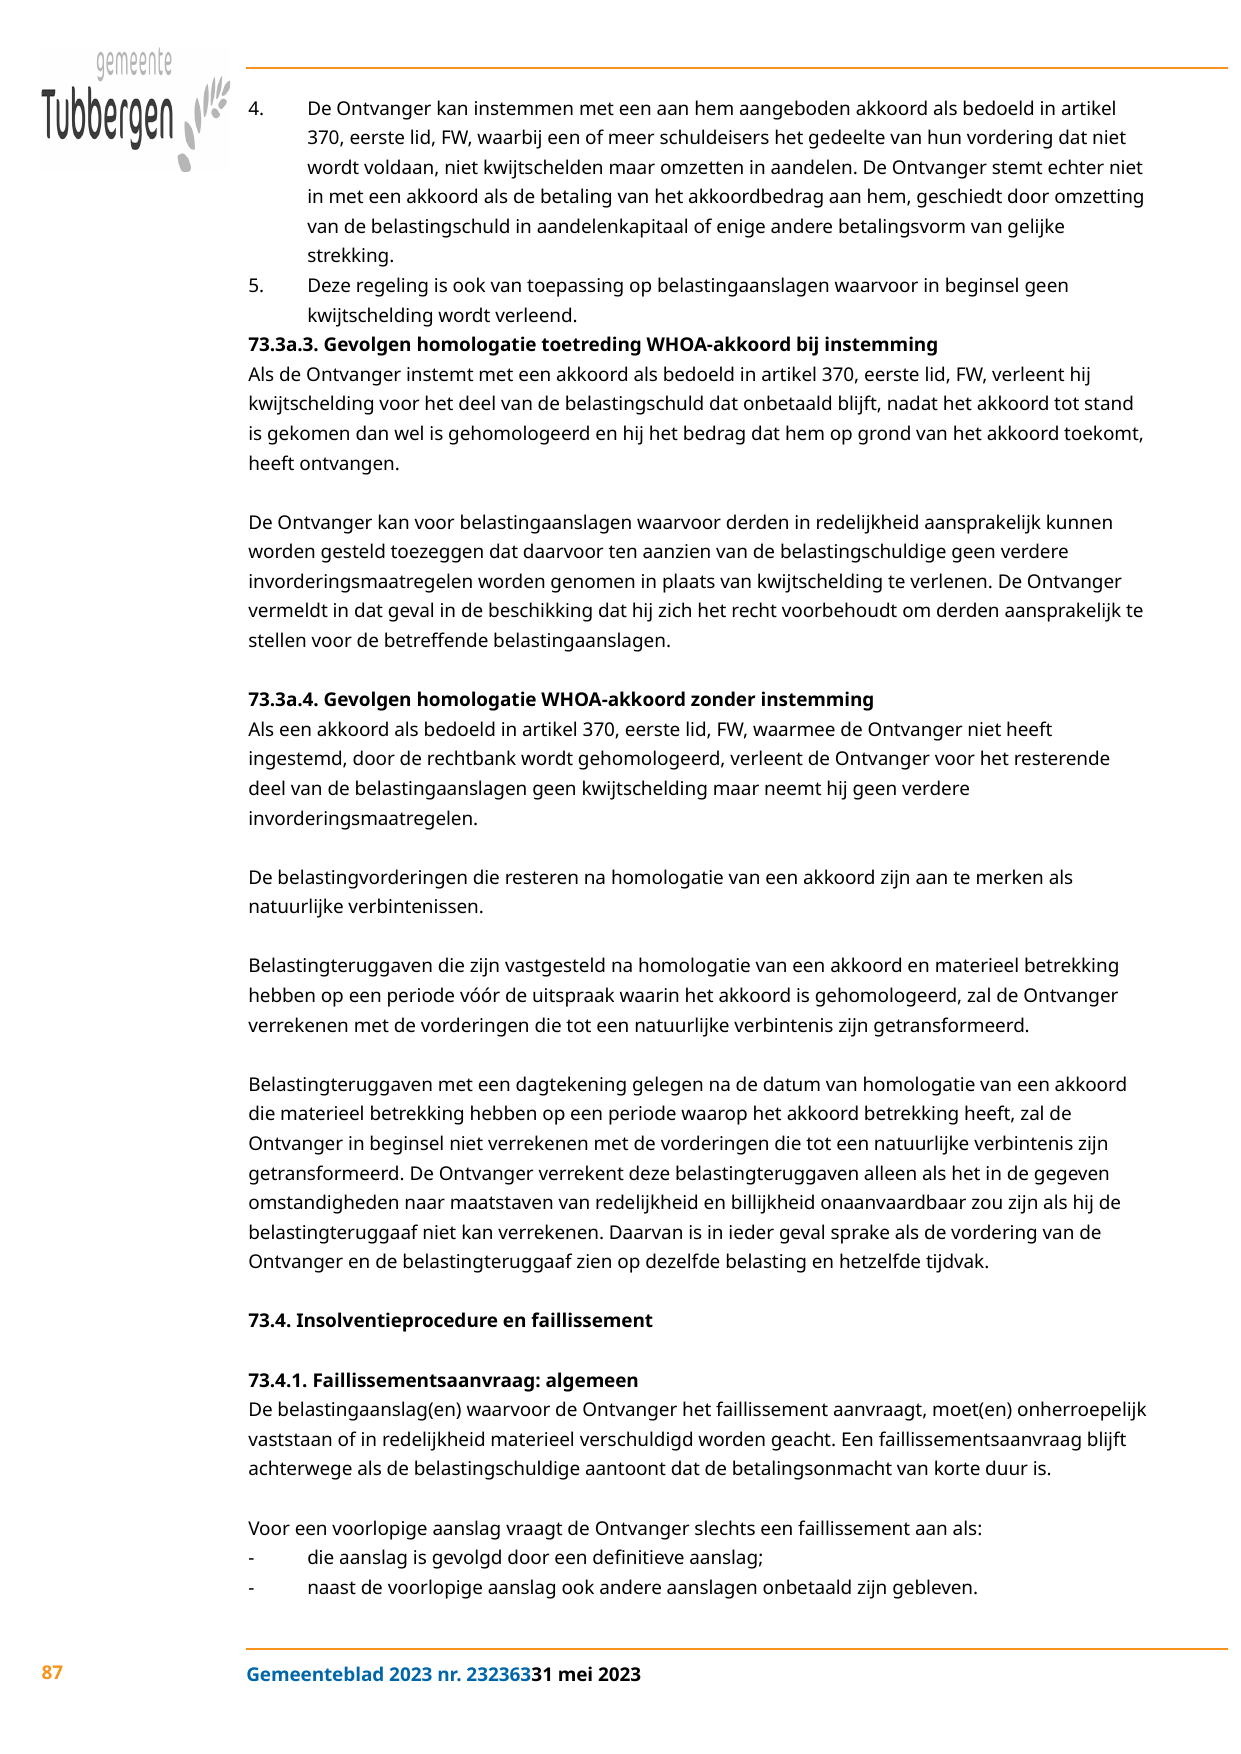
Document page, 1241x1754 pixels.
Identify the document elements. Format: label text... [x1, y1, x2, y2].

text Als de Ontvanger instemt met een akkoord als bedoeld in artikel 370, eerste lid, FW, verleent hij kwijtschelding voor het deel van de belastingschuld dat onbetaald blijft, nadat het akkoord tot stand is gekomen dan wel is gehomologeerd en hij het bedrag dat hem op grond van het akkoord toekomt, heeft ontvangen. [248, 361, 1152, 476]
list Deze regeling is ook van toepassing op belastingaanslagen waarvoor in beginsel geen kwijtschelding wordt verleend. [248, 272, 1152, 328]
text De belastingaanslag(en) waarvoor de Ontvanger het faillissement aanvraagt, moet(en) onherroepelijk vaststaan of in redelijkheid materieel verschuldigd worden geacht. Een faillissementsaanvraag blijft achterwege als de belastingschuldige aantoont dat de betalingsonmacht van korte duur is. [248, 1396, 1152, 1481]
text Belastingteruggaven die zijn vastgesteld na homologatie van een akkoord en materieel betrekking hebben op een periode vóór de uitspraak waarin het akkoord is gehomologeerd, zal de Ontvanger verrekenen met de vorderingen die tot een natuurlijke verbintenis zijn getransformeerd. [248, 953, 1152, 1038]
list naast de voorlopige aanslag ook andere aanslagen onbetaald zijn gebleven. [248, 1574, 1152, 1600]
text 73.4.1. Faillissementsaanvraag: algemeen [248, 1367, 1152, 1393]
text 73.3a.3. Gevolgen homologatie toetreding WHOA-akkoord bij instemming [248, 331, 1152, 357]
list die aanslag is gevolgd door een definitieve aanslag; [248, 1544, 1152, 1570]
text 73.4. Insolventieprocedure en faillissement [248, 1308, 1152, 1333]
text De Ontvanger kan voor belastingaanslagen waarvoor derden in redelijkheid aansprakelijk kunnen worden gesteld toezeggen dat daarvoor ten aanzien van de belastingschuldige geen verdere invorderingsmaatregelen worden genomen in plaats van kwijtschelding te verlenen. De Ontvanger vermeldt in dat geval in de beschikking dat hij zich het recht voorbehoudt om derden aansprakelijk te stellen voor de betreffende belastingaanslagen. [248, 509, 1152, 653]
text Belastingteruggaven met een dagtekening gelegen na de datum van homologatie van een akkoord die materieel betrekking hebben op een periode waarop het akkoord betrekking heeft, zal de Ontvanger in beginsel niet verrekenen met de vorderingen die tot een natuurlijke verbintenis zijn getransformeerd. De Ontvanger verrekent deze belastingteruggaven alleen als het in de gegeven omstandigheden naar maatstaven van redelijkheid en billijkheid onaanvaardbaar zou zijn als hij de belastingteruggaaf niet kan verrekenen. Daarvan is in ieder geval sprake als de vordering van de Ontvanger en de belastingteruggaaf zien op dezelfde belasting en hetzelfde tijdvak. [248, 1071, 1152, 1274]
list De Ontvanger kan instemmen met een aan hem aangeboden akkoord als bedoeld in artikel 370, eerste lid, FW, waarbij een of meer schuldeisers het gedeelte van hun vordering dat niet wordt voldaan, niet kwijtschelden maar omzetten in aandelen. De Ontvanger stemt echter niet in met een akkoord als de betaling van het akkoordbedrag aan hem, geschiedt door omzetting van de belastingschuld in aandelenkapitaal of enige andere betalingsvorm van gelijke strekking. [248, 95, 1152, 268]
text Als een akkoord als bedoeld in artikel 370, eerste lid, FW, waarmee de Ontvanger niet heeft ingestemd, door de rechtbank wordt gehomologeerd, verleent de Ontvanger voor het resterende deel van de belastingaanslagen geen kwijtschelding maar neemt hij geen verdere invorderingsmaatregelen. [248, 716, 1152, 831]
text De belastingvorderingen die resteren na homologatie van een akkoord zijn aan te merken als natuurlijke verbintenissen. [248, 864, 1152, 919]
picture [41, 47, 231, 172]
text Voor een voorlopige aanslag vraagt de Ontvanger slechts een faillissement aan als: [248, 1515, 1152, 1541]
text 73.3a.4. Gevolgen homologatie WHOA-akkoord zonder instemming [248, 686, 1152, 712]
